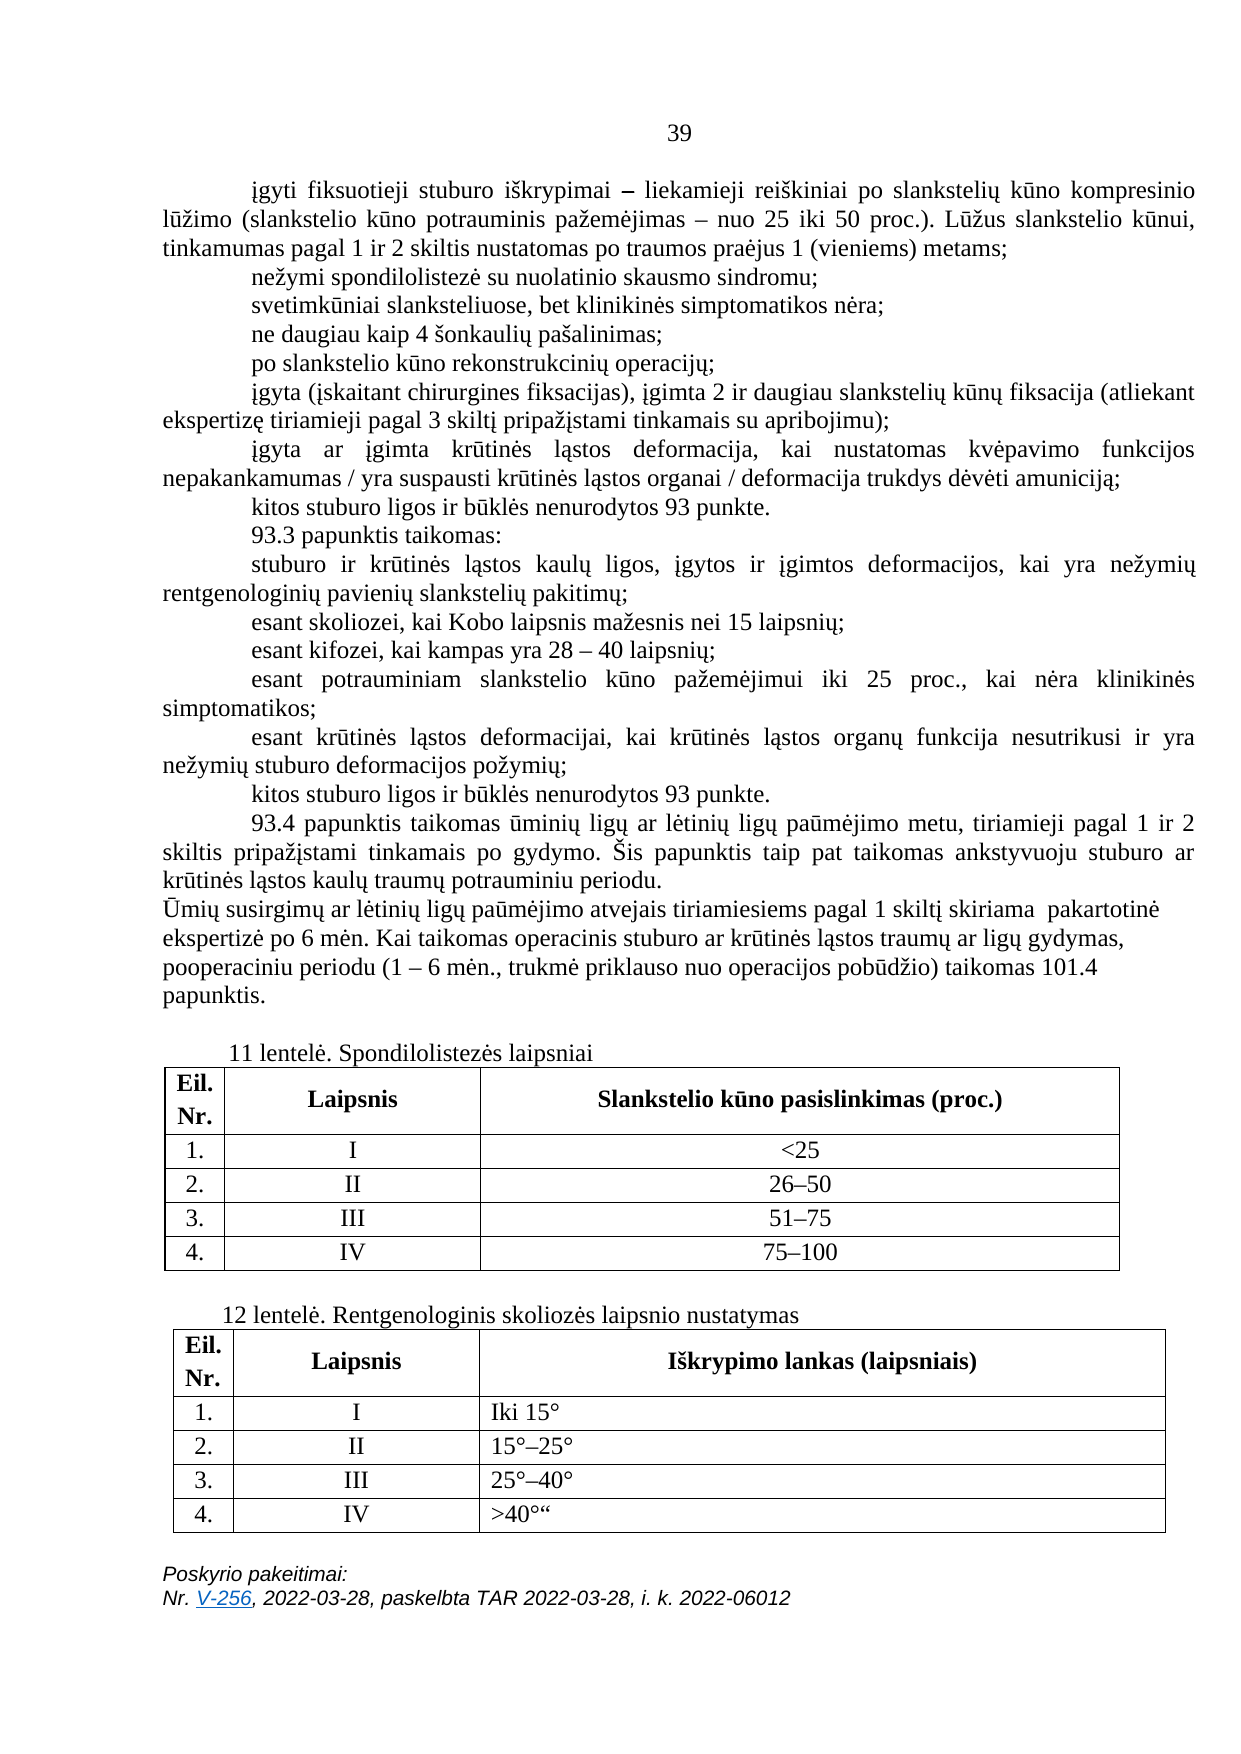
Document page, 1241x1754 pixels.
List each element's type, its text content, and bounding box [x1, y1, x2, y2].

table_cell 2. [166, 1169, 224, 1202]
table_cell IV [234, 1499, 479, 1532]
table_cell I [234, 1397, 479, 1430]
table_cell 25°–40° [480, 1465, 1165, 1498]
text stuburo ir krūtinės ląstos kaulų ligos, įgytos ir įgimtos deformacijos, kai yra nežymių rentgenologinių pavienių slankstelių pakitimų; [162, 549, 1196, 607]
table_cell 26–50 [481, 1169, 1119, 1202]
table_cell III [234, 1465, 479, 1498]
table_cell 15°–25° [480, 1431, 1165, 1464]
table_cell Iki 15° [480, 1397, 1165, 1430]
text svetimkūniai slanksteliuose, bet klinikinės simptomatikos nėra; [162, 291, 1196, 319]
text kitos stuburo ligos ir būklės nenurodytos 93 punkte. [162, 779, 1196, 808]
table_header Iškrypimo lankas (laipsniais) [480, 1330, 1165, 1396]
text ne daugiau kaip 4 šonkaulių pašalinimas; [162, 319, 1196, 348]
text įgyta ar įgimta krūtinės ląstos deformacija, kai nustatomas kvėpavimo funkcijos nepakankamumas / yra suspausti krūtinės ląstos organai / deformacija trukdys dėvėti amuniciją; [162, 434, 1196, 492]
table_cell III [225, 1203, 480, 1236]
table_header Eil. Nr. [166, 1068, 224, 1134]
table_cell 75–100 [481, 1237, 1119, 1270]
table_cell II [234, 1431, 479, 1464]
table_cell I [225, 1135, 480, 1168]
table_cell 3. [166, 1203, 224, 1236]
table_header Laipsnis [225, 1068, 480, 1134]
table_cell 51–75 [481, 1203, 1119, 1236]
table_header Slankstelio kūno pasislinkimas (proc.) [481, 1068, 1119, 1134]
table_cell II [225, 1169, 480, 1202]
text esant krūtinės ląstos deformacijai, kai krūtinės ląstos organų funkcija nesutrikusi ir yra nežymių stuburo deformacijos požymių; [162, 722, 1196, 779]
text įgyta (įskaitant chirurgines fiksacijas), įgimta 2 ir daugiau slankstelių kūnų fiksacija (atliekant ekspertizę tiriamieji pagal 3 skiltį pripažįstami tinkamais su apribojimu); [162, 377, 1196, 434]
text po slankstelio kūno rekonstrukcinių operacijų; [162, 348, 1196, 377]
text Poskyrio pakeitimai: [162, 1562, 1196, 1586]
table_cell 3. [174, 1465, 233, 1498]
text Ūmių susirgimų ar lėtinių ligų paūmėjimo atvejais tiriamiesiems pagal 1 skiltį skiriama pakartotinė ekspertizė po 6 mėn. Kai taikomas operacinis stuburo ar krūtinės ląstos traumų ar ligų gydymas, pooperaciniu periodu (1 – 6 mėn., trukmė priklauso nuo operacijos pobūdžio) taikomas 101.4 papunktis. [162, 894, 1196, 1009]
text esant potrauminiam slankstelio kūno pažemėjimui iki 25 proc., kai nėra klinikinės simptomatikos; [162, 664, 1196, 722]
table_cell 1. [166, 1135, 224, 1168]
text 93.4 papunktis taikomas ūminių ligų ar lėtinių ligų paūmėjimo metu, tiriamieji pagal 1 ir 2 skiltis pripažįstami tinkamais po gydymo. Šis papunktis taip pat taikomas ankstyvuoju stuburo ar krūtinės ląstos kaulų traumų potrauminiu periodu. [162, 808, 1196, 894]
table_cell >40°“ [480, 1499, 1165, 1532]
table_header Laipsnis [234, 1330, 479, 1396]
table_cell 2. [174, 1431, 233, 1464]
table_header Eil. Nr. [174, 1330, 233, 1396]
text esant kifozei, kai kampas yra 28 – 40 laipsnių; [162, 636, 1196, 664]
text Nr. V-256, 2022-03-28, paskelbta TAR 2022-03-28, i. k. 2022-06012 [162, 1586, 1196, 1610]
text 12 lentelė. Rentgenologinis skoliozės laipsnio nustatymas [162, 1300, 1196, 1329]
table_cell <25 [481, 1135, 1119, 1168]
text esant skoliozei, kai Kobo laipsnis mažesnis nei 15 laipsnių; [162, 607, 1196, 636]
text 11 lentelė. Spondilolistezės laipsniai [162, 1038, 1196, 1067]
text nežymi spondilolistezė su nuolatinio skausmo sindromu; [162, 262, 1196, 291]
table_cell IV [225, 1237, 480, 1270]
text įgyti fiksuotieji stuburo iškrypimai – liekamieji reiškiniai po slankstelių kūno kompresinio lūžimo (slankstelio kūno potrauminis pažemėjimas – nuo 25 iki 50 proc.). Lūžus slankstelio kūnui, tinkamumas pagal 1 ir 2 skiltis nustatomas po traumos praėjus 1 (vieniems) metams; [162, 176, 1196, 262]
table_cell 1. [174, 1397, 233, 1430]
text 93.3 papunktis taikomas: [162, 521, 1196, 549]
table_cell 4. [166, 1237, 224, 1270]
text kitos stuburo ligos ir būklės nenurodytos 93 punkte. [162, 492, 1196, 521]
table_cell 4. [174, 1499, 233, 1532]
